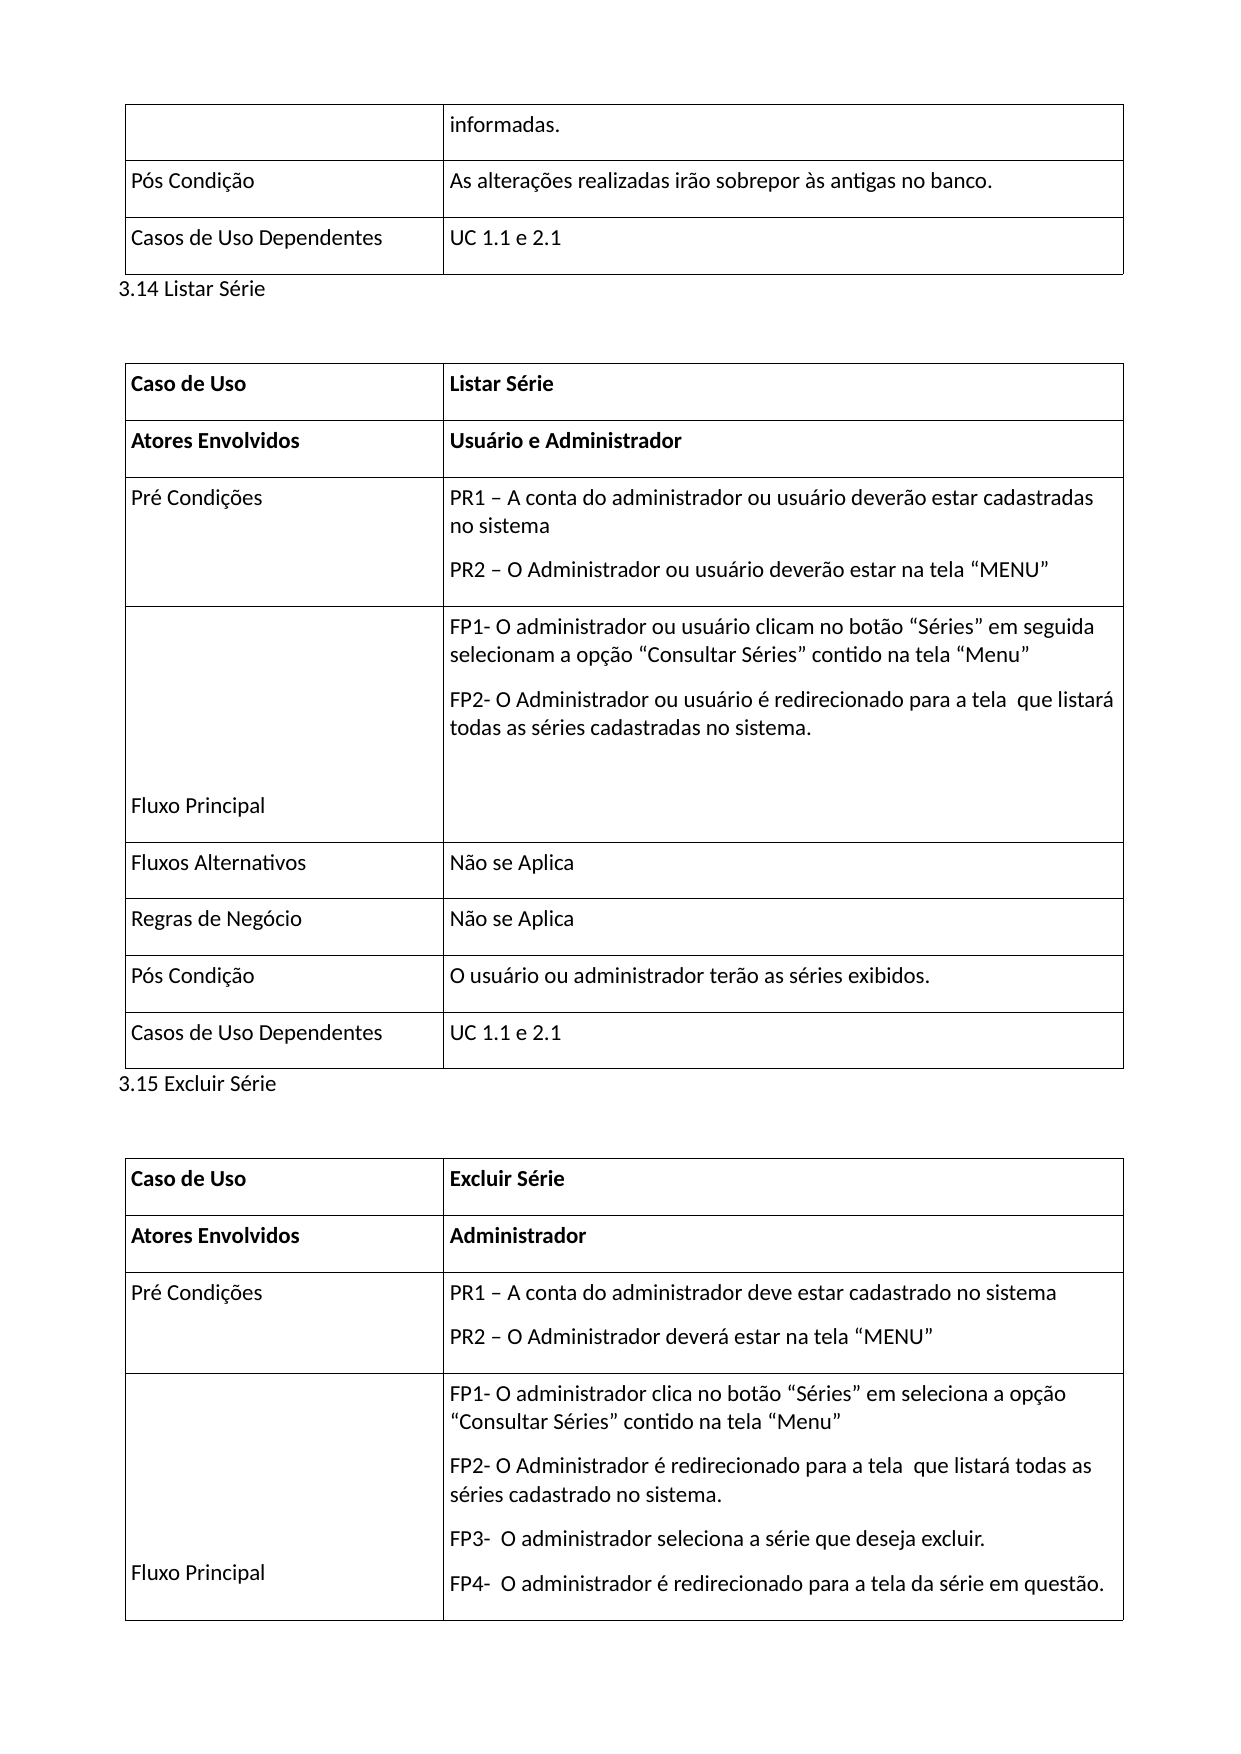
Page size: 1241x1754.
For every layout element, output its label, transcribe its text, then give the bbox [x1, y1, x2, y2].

table_cell O usuário ou administrador terão as séries exibidos. [444, 956, 1123, 1011]
table_cell Regras de Negócio [126, 899, 443, 955]
subtitle 3.14 Listar Série [118, 274, 1122, 302]
table_cell Pré Condições [126, 1273, 443, 1373]
table_header Caso de Uso [126, 364, 443, 420]
table_cell Fluxos Alternativos [126, 843, 443, 898]
table_cell As alterações realizadas irão sobrepor às antigas no banco. [444, 161, 1123, 217]
table_header Caso de Uso [126, 1159, 443, 1215]
table_cell Casos de Uso Dependentes [126, 1013, 443, 1068]
table_cell Usuário e Administrador [444, 421, 1123, 477]
table_cell UC 1.1 e 2.1 [444, 1013, 1123, 1068]
table_cell [126, 105, 443, 160]
table_cell Não se Aplica [444, 843, 1123, 898]
table_cell FP1- O administrador clica no botão “Séries” em seleciona a opção “Consultar Séries” contido na tela “Menu” FP2- O Administrador é redirecionado para a tela que listará todas as séries cadastrado no sistema. FP3- O administrador seleciona a série que deseja excluir. FP4- O administrador é redirecionado para a tela da série em questão. [444, 1374, 1123, 1619]
table_cell PR1 – A conta do administrador ou usuário deverão estar cadastradas no sistema PR2 – O Administrador ou usuário deverão estar na tela “MENU” [444, 478, 1123, 606]
table_cell Fluxo Principal [126, 607, 443, 841]
table_cell Administrador [444, 1216, 1123, 1271]
table_cell Casos de Uso Dependentes [126, 218, 443, 273]
table_cell Atores Envolvidos [126, 421, 443, 477]
table_cell UC 1.1 e 2.1 [444, 218, 1123, 273]
table_cell Pós Condição [126, 161, 443, 217]
table_cell PR1 – A conta do administrador deve estar cadastrado no sistema PR2 – O Administrador deverá estar na tela “MENU” [444, 1273, 1123, 1373]
table_cell Não se Aplica [444, 899, 1123, 955]
subtitle 3.15 Excluir Série [118, 1069, 1122, 1097]
table_cell Pré Condições [126, 478, 443, 606]
table_cell informadas. [444, 105, 1123, 160]
table_cell FP1- O administrador ou usuário clicam no botão “Séries” em seguida selecionam a opção “Consultar Séries” contido na tela “Menu” FP2- O Administrador ou usuário é redirecionado para a tela que listará todas as séries cadastradas no sistema. [444, 607, 1123, 841]
table_cell Fluxo Principal [126, 1374, 443, 1619]
table_header Listar Série [444, 364, 1123, 420]
table_cell Atores Envolvidos [126, 1216, 443, 1271]
table_header Excluir Série [444, 1159, 1123, 1215]
table_cell Pós Condição [126, 956, 443, 1011]
